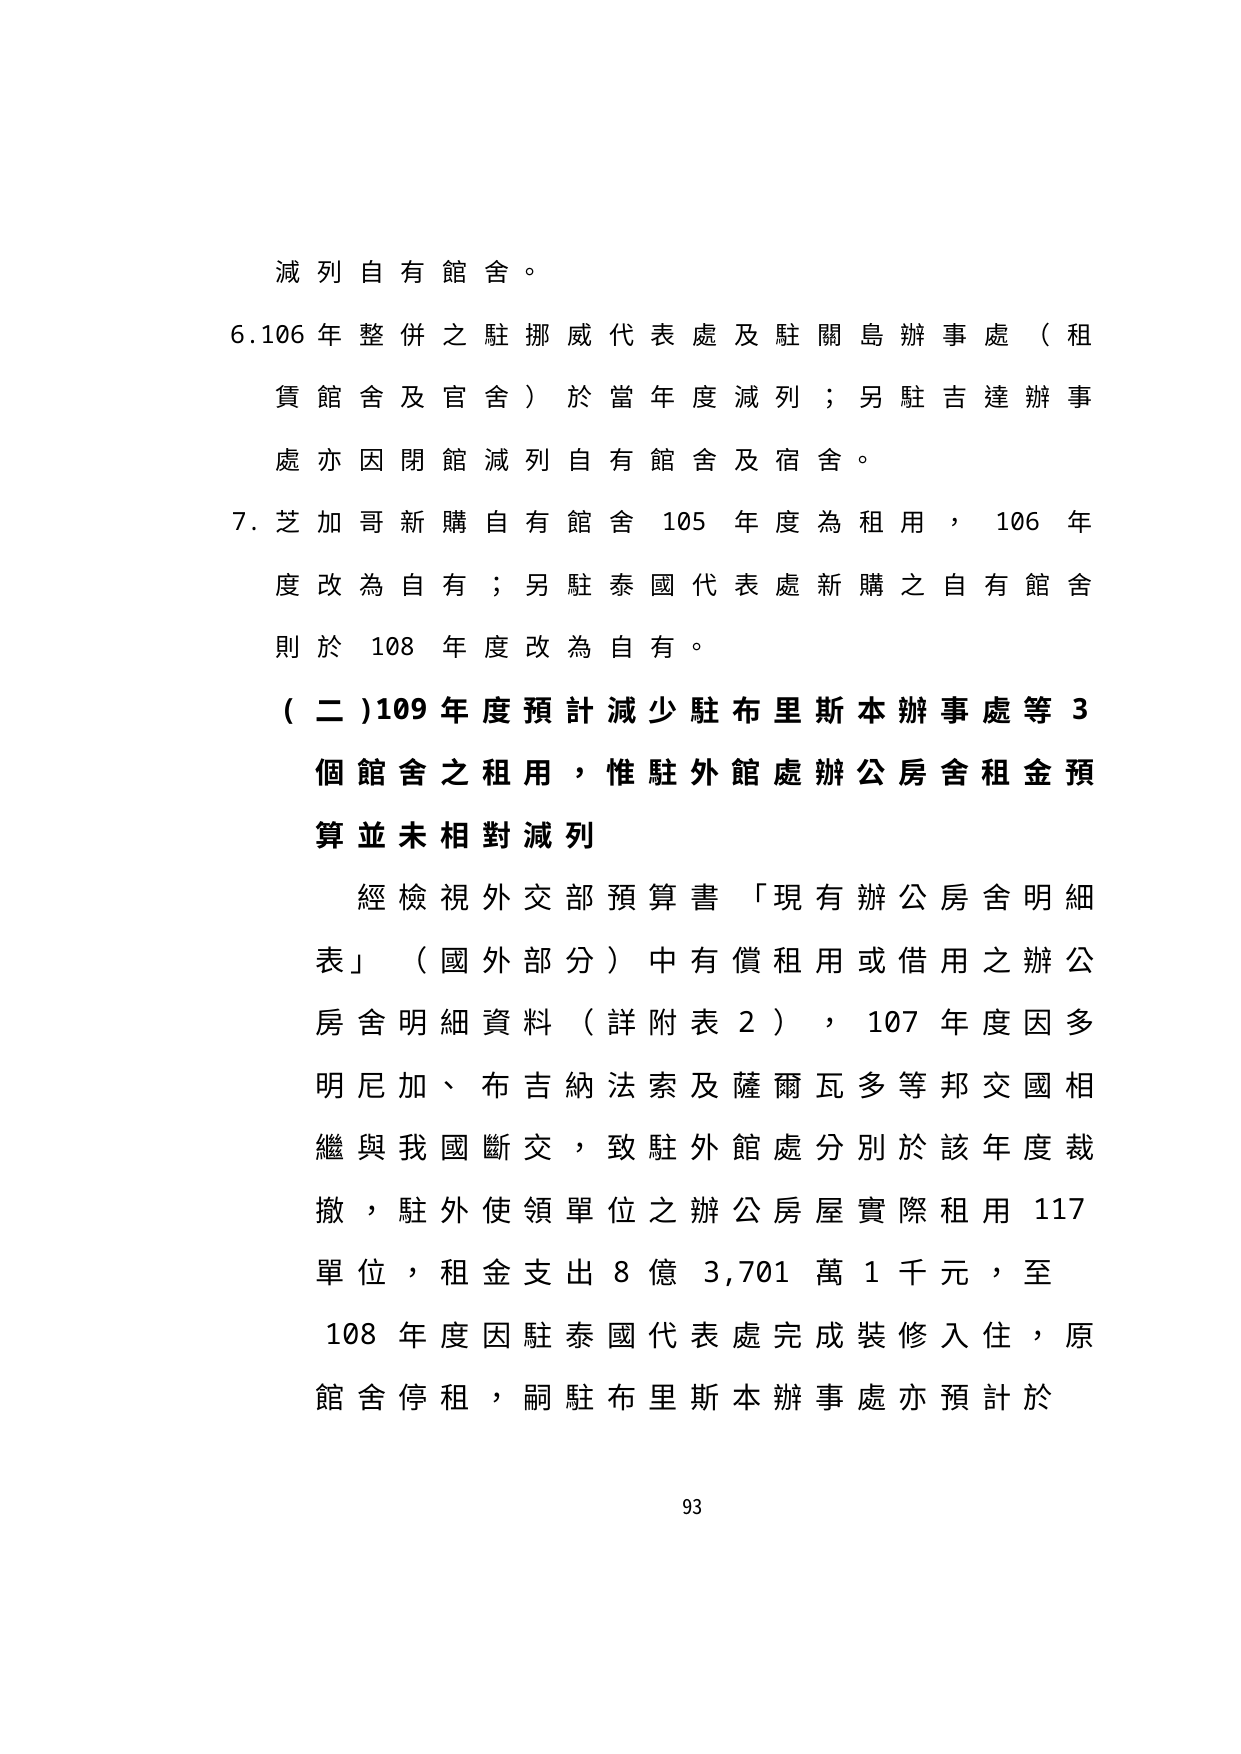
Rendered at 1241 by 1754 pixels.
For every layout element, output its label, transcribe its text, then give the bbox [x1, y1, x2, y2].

text (二)109年度預計減少駐布里斯本辦事處等3個館舍之租用，惟駐外館處辦公房舍租金預算並未相對減列 [243, 667, 1101, 854]
text 6.106年整併之駐挪威代表處及駐關島辦事處（租賃館舍及官舍）於當年度減列；另駐吉達辦事處亦因閉館減列自有館舍及宿舍。 [219, 292, 1101, 479]
text 7.芝加哥新購自有館舍105年度為租用，106年度改為自有；另駐泰國代表處新購之自有館舍則於108年度改為自有。 [219, 479, 1101, 667]
text 減列自有館舍。 [219, 229, 1101, 292]
text 經檢視外交部預算書「現有辦公房舍明細表」（國外部分）中有償租用或借用之辦公房舍明細資料（詳附表2），107年度因多明尼加、布吉納法索及薩爾瓦多等邦交國相繼與我國斷交，致駐外館處分別於該年度裁撤，駐外使領單位之辦公房屋實際租用117單位，租金支出8億3,701萬1千元，至108年度因駐泰國代表處完成裝修入住，原館舍停租，嗣駐布里斯本辦事處亦預計於 [272, 854, 1101, 1417]
